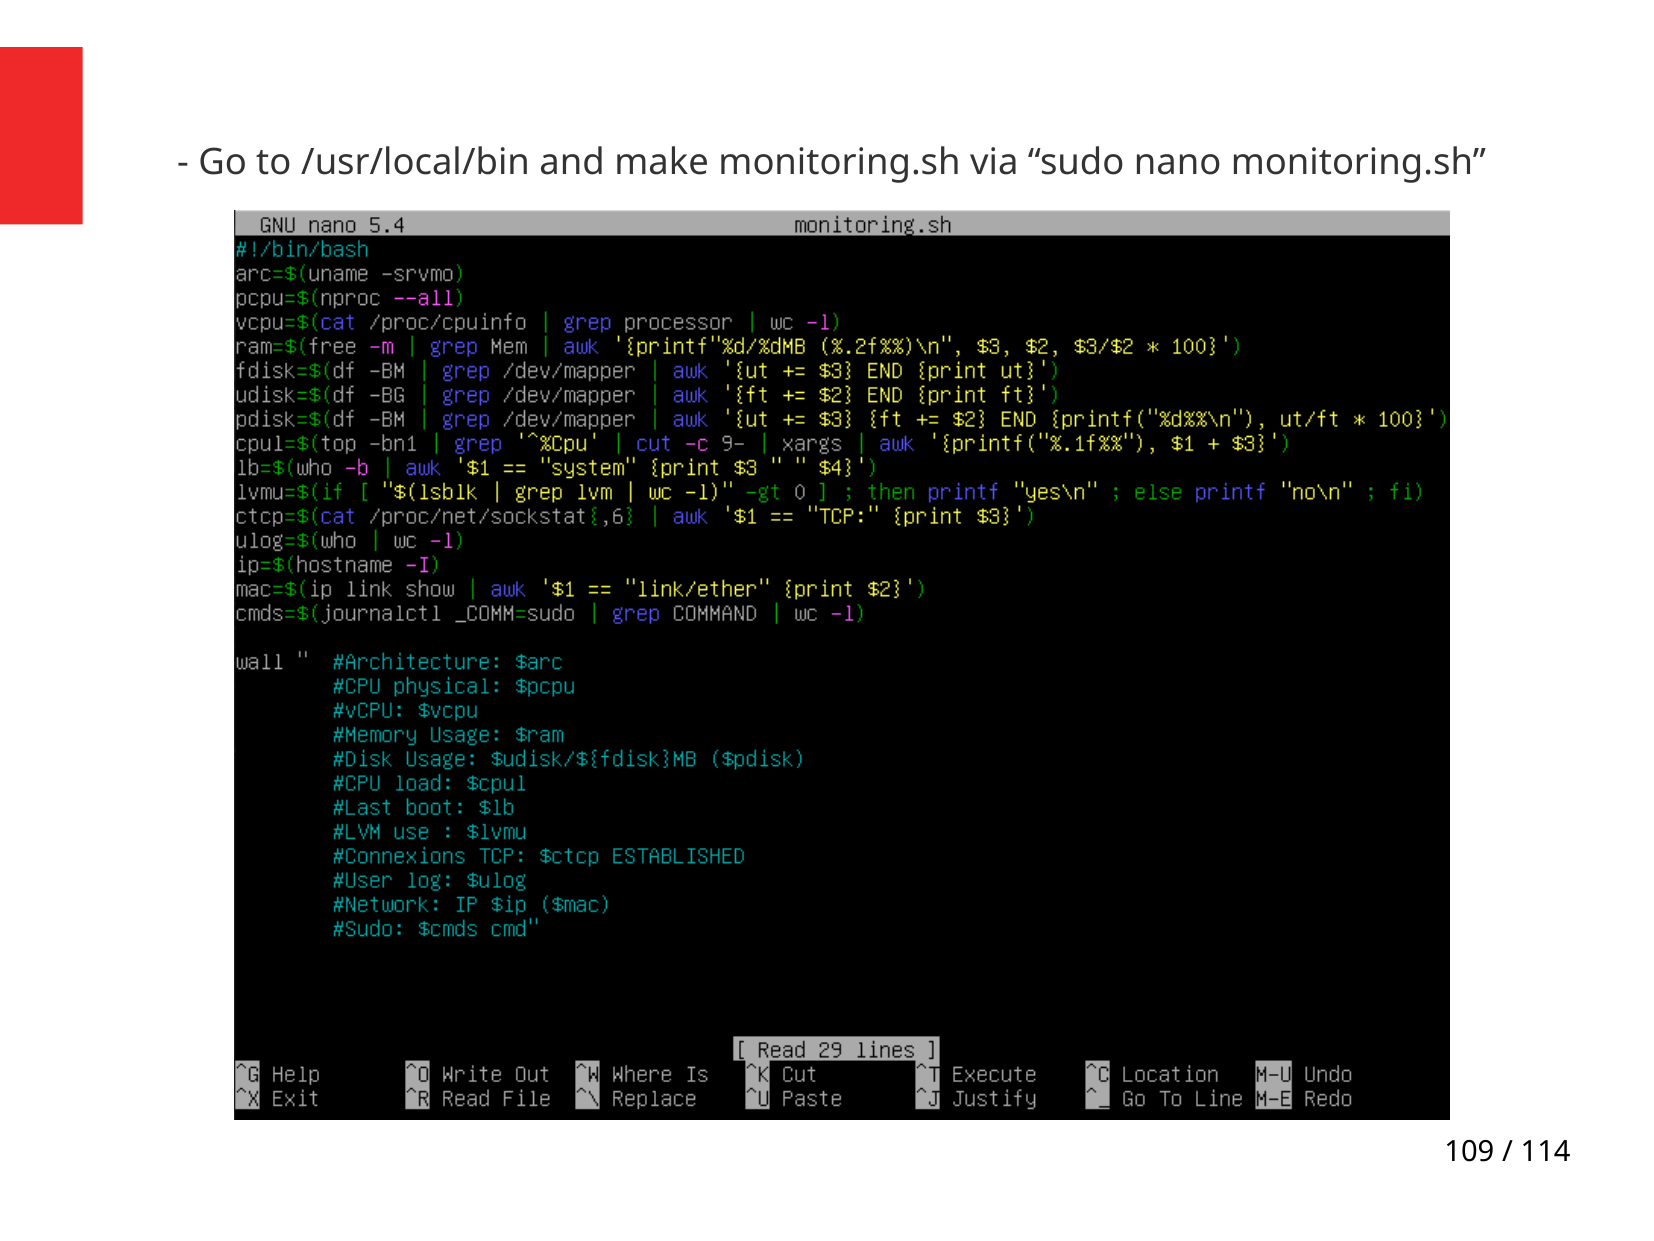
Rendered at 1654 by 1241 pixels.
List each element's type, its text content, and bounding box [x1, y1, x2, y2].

list - Go to /usr/local/bin and make monitoring.sh via “sudo nano monitoring.sh” [106, 135, 1579, 202]
picture [234, 210, 1450, 1121]
